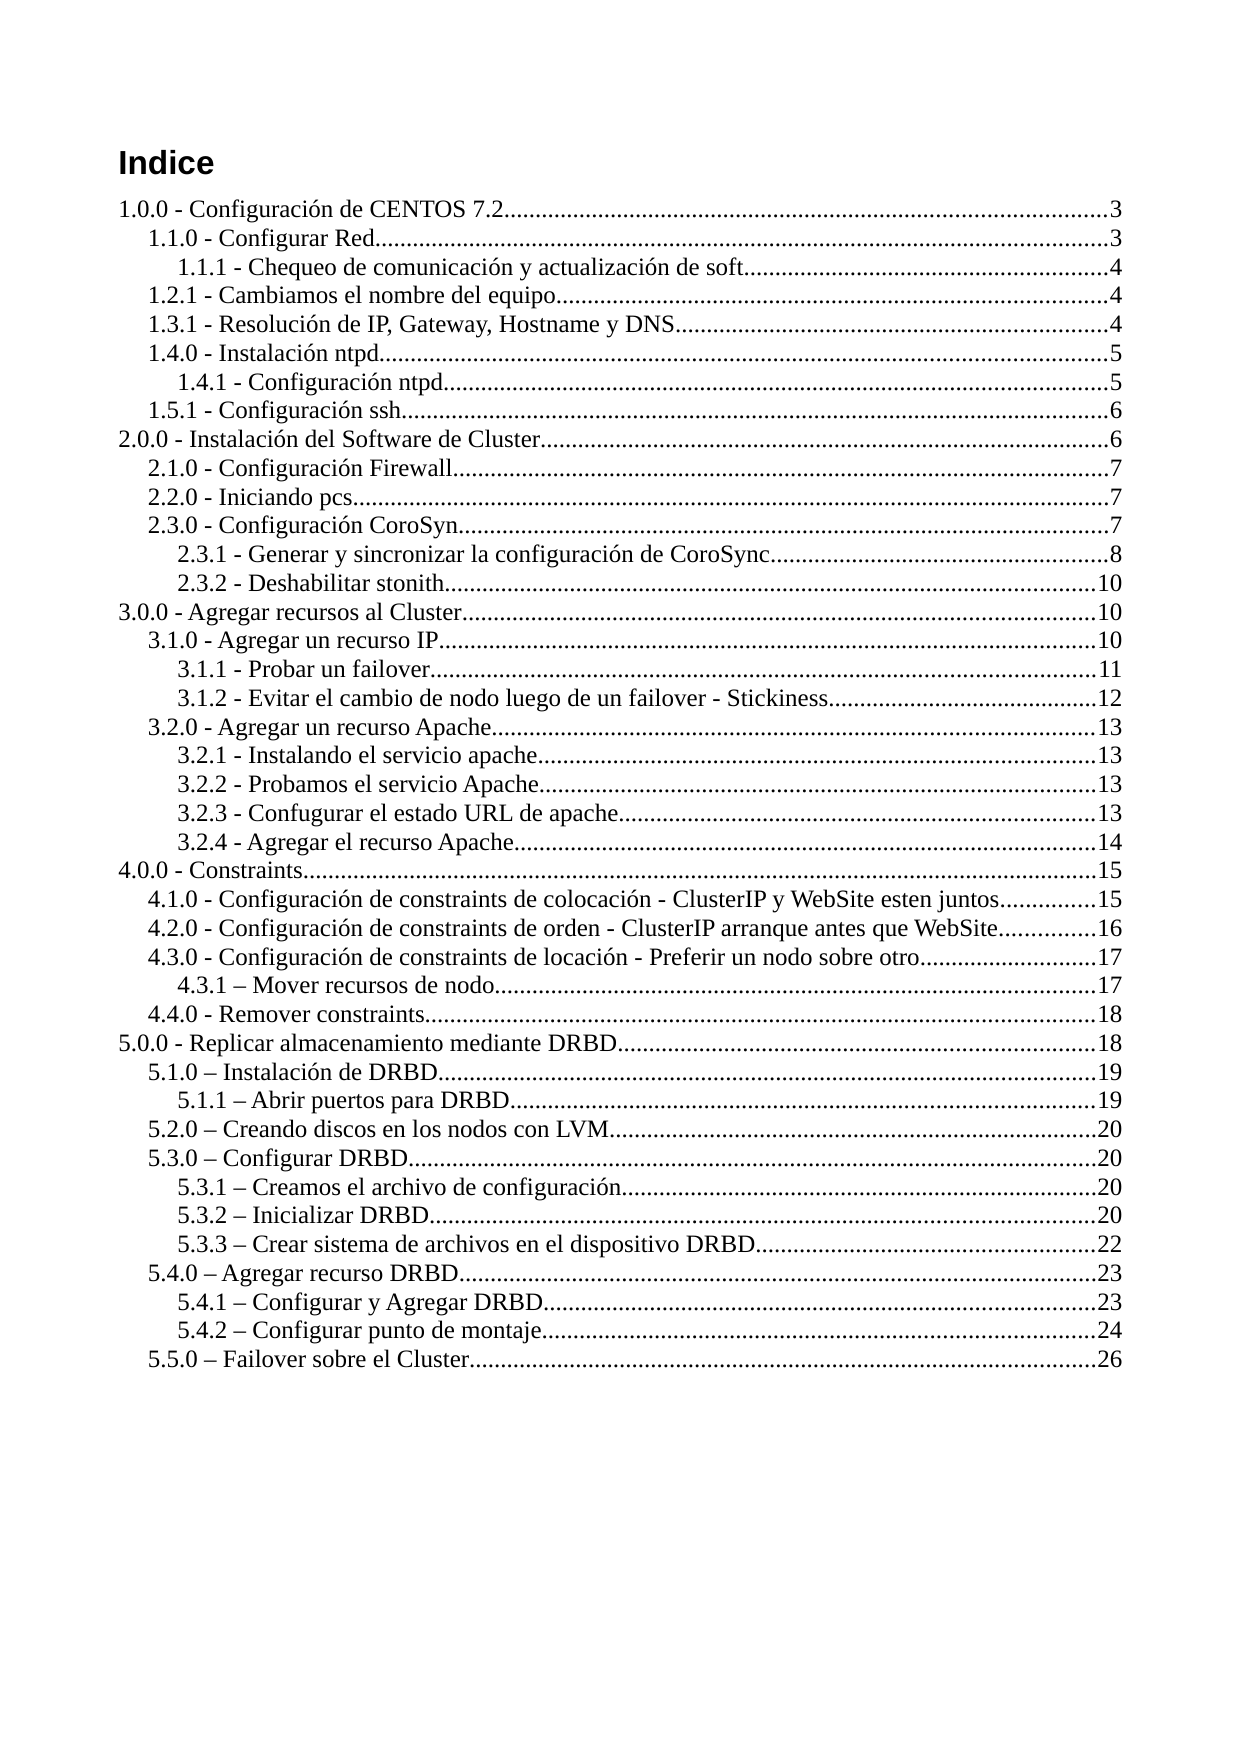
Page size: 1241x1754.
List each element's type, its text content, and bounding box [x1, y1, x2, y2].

text 4.2.0 - Configuración de constraints de orden - ClusterIP arranque antes que WebSite 16 [148, 913, 1122, 942]
text 2.1.0 - Configuración Firewall 7 [148, 453, 1122, 482]
text 3.2.1 - Instalando el servicio apache 13 [177, 740, 1122, 769]
text 5.3.0 – Configurar DRBD 20 [148, 1143, 1122, 1172]
text 1.1.1 - Chequeo de comunicación y actualización de soft 4 [177, 252, 1122, 280]
text 5.2.0 – Creando discos en los nodos con LVM 20 [148, 1114, 1122, 1143]
text 3.1.1 - Probar un failover 11 [177, 654, 1122, 683]
subtitle Indice [118, 143, 1122, 182]
text 3.2.0 - Agregar un recurso Apache 13 [148, 712, 1122, 740]
text 5.3.3 – Crear sistema de archivos en el dispositivo DRBD 22 [177, 1229, 1122, 1258]
text 5.4.2 – Configurar punto de montaje 24 [177, 1315, 1122, 1344]
text 5.4.0 – Agregar recurso DRBD 23 [148, 1258, 1122, 1287]
text 1.4.1 - Configuración ntpd 5 [177, 367, 1122, 395]
text 1.4.0 - Instalación ntpd 5 [148, 338, 1122, 367]
text 5.3.1 – Creamos el archivo de configuración 20 [177, 1172, 1122, 1200]
text 4.3.1 – Mover recursos de nodo 17 [177, 970, 1122, 999]
text 2.3.0 - Configuración CoroSyn 7 [148, 510, 1122, 539]
text 5.3.2 – Inicializar DRBD 20 [177, 1200, 1122, 1229]
text 5.5.0 – Failover sobre el Cluster 26 [148, 1344, 1122, 1373]
text 2.3.2 - Deshabilitar stonith 10 [177, 568, 1122, 597]
text 4.3.0 - Configuración de constraints de locación - Preferir un nodo sobre otro 17 [148, 942, 1122, 970]
text 5.0.0 - Replicar almacenamiento mediante DRBD 18 [118, 1028, 1122, 1057]
text 5.4.1 – Configurar y Agregar DRBD 23 [177, 1287, 1122, 1315]
text 2.0.0 - Instalación del Software de Cluster 6 [118, 424, 1122, 453]
text 3.0.0 - Agregar recursos al Cluster 10 [118, 597, 1122, 625]
text 4.0.0 - Constraints 15 [118, 855, 1122, 884]
text 1.3.1 - Resolución de IP, Gateway, Hostname y DNS 4 [148, 309, 1122, 338]
text 2.3.1 - Generar y sincronizar la configuración de CoroSync 8 [177, 539, 1122, 568]
text 4.1.0 - Configuración de constraints de colocación - ClusterIP y WebSite esten juntos 15 [148, 884, 1122, 913]
text 3.1.0 - Agregar un recurso IP 10 [148, 625, 1122, 654]
text 1.5.1 - Configuración ssh 6 [148, 395, 1122, 424]
text 2.2.0 - Iniciando pcs 7 [148, 482, 1122, 510]
text 5.1.0 – Instalación de DRBD 19 [148, 1057, 1122, 1085]
text 3.2.4 - Agregar el recurso Apache 14 [177, 827, 1122, 855]
text 3.2.2 - Probamos el servicio Apache 13 [177, 769, 1122, 798]
text 4.4.0 - Remover constraints 18 [148, 999, 1122, 1028]
text 3.1.2 - Evitar el cambio de nodo luego de un failover - Stickiness 12 [177, 683, 1122, 712]
text 1.2.1 - Cambiamos el nombre del equipo 4 [148, 280, 1122, 309]
text 1.0.0 - Configuración de CENTOS 7.2 3 [118, 194, 1122, 223]
text 3.2.3 - Confugurar el estado URL de apache 13 [177, 798, 1122, 827]
text 1.1.0 - Configurar Red 3 [148, 223, 1122, 252]
text 5.1.1 – Abrir puertos para DRBD 19 [177, 1085, 1122, 1114]
